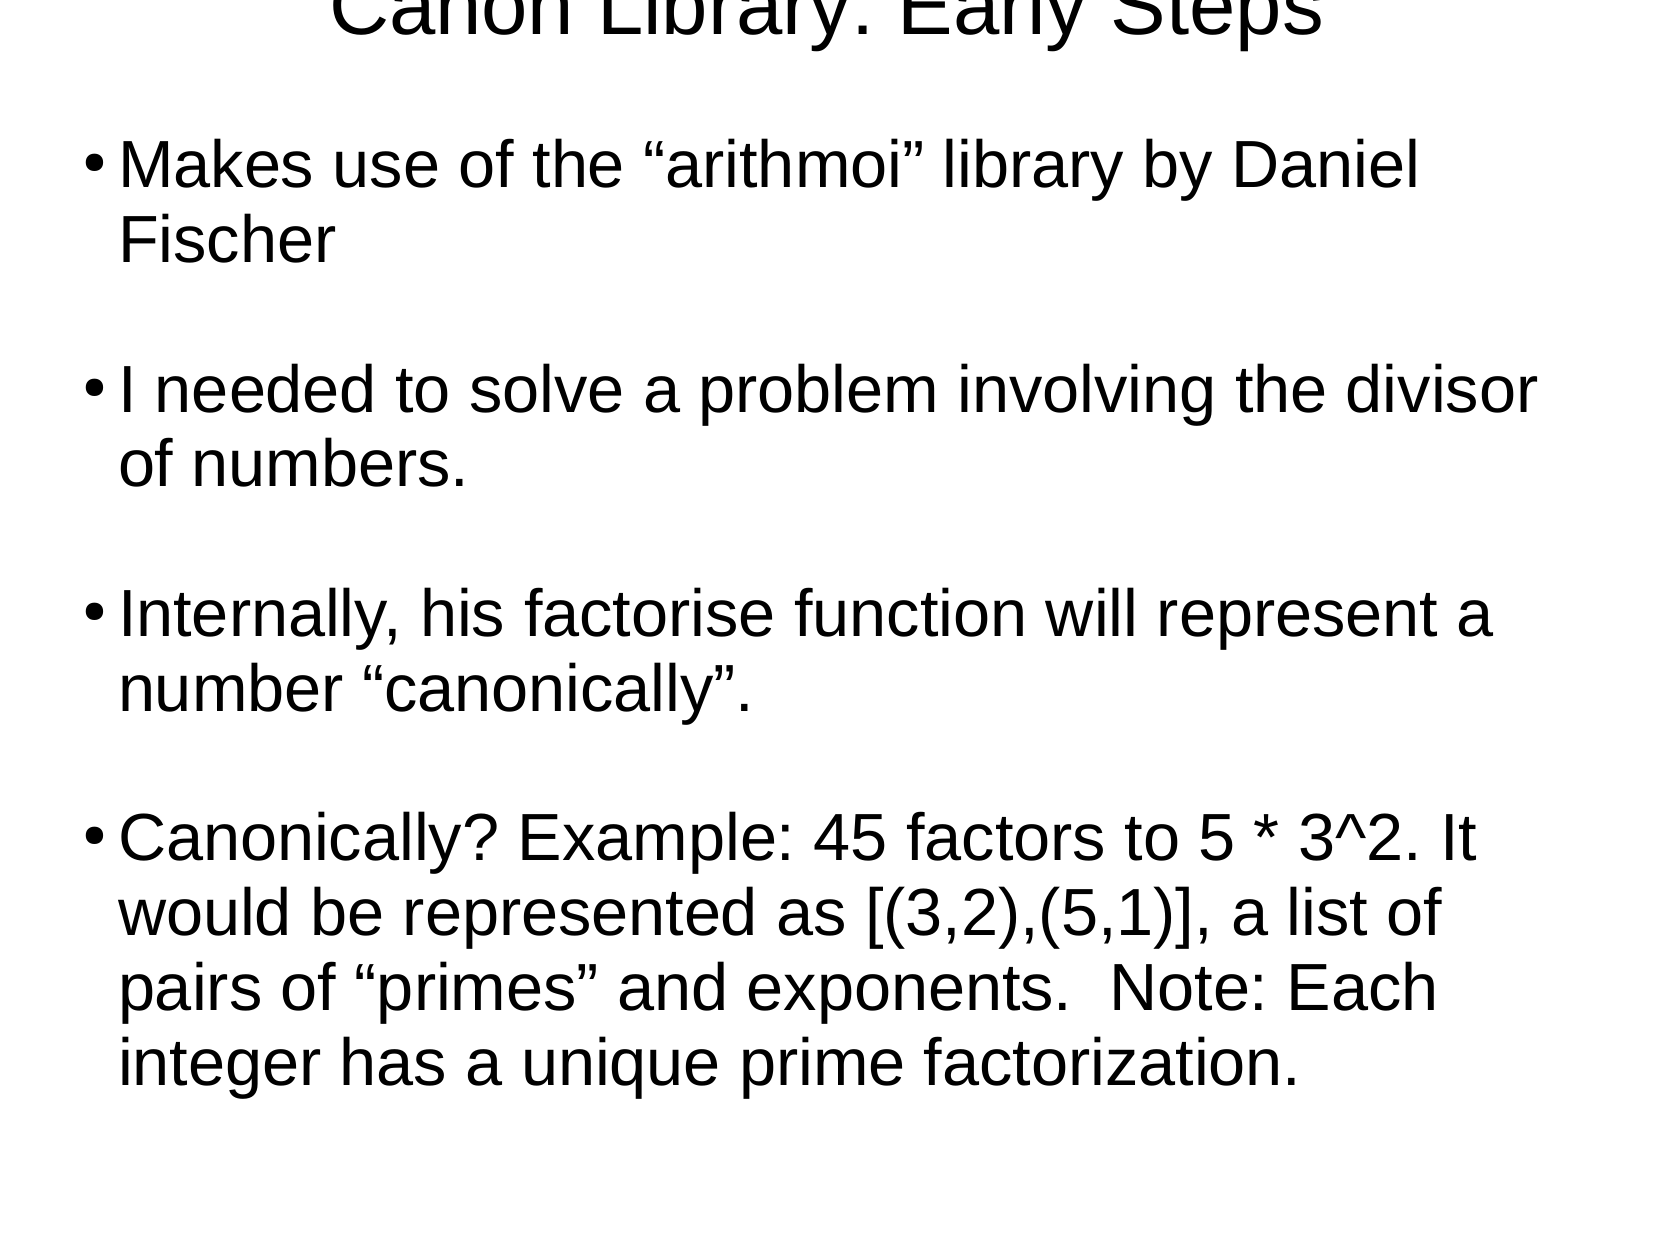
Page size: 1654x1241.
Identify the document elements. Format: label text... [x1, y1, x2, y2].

subtitle Canon Library: Early Steps Makes use of the “arithmoi” library by Daniel Fischer I needed to solve a problem involving the divisor of numbers. Internally, his factorise function will represent a number “canonically”. Canonically? Example: 45 factors to 5 * 3^2. It would be represented as [(3,2),(5,1)], a list of pairs of “primes” and exponents. Note: Each integer has a unique prime factorization. [82, 0, 1571, 1098]
